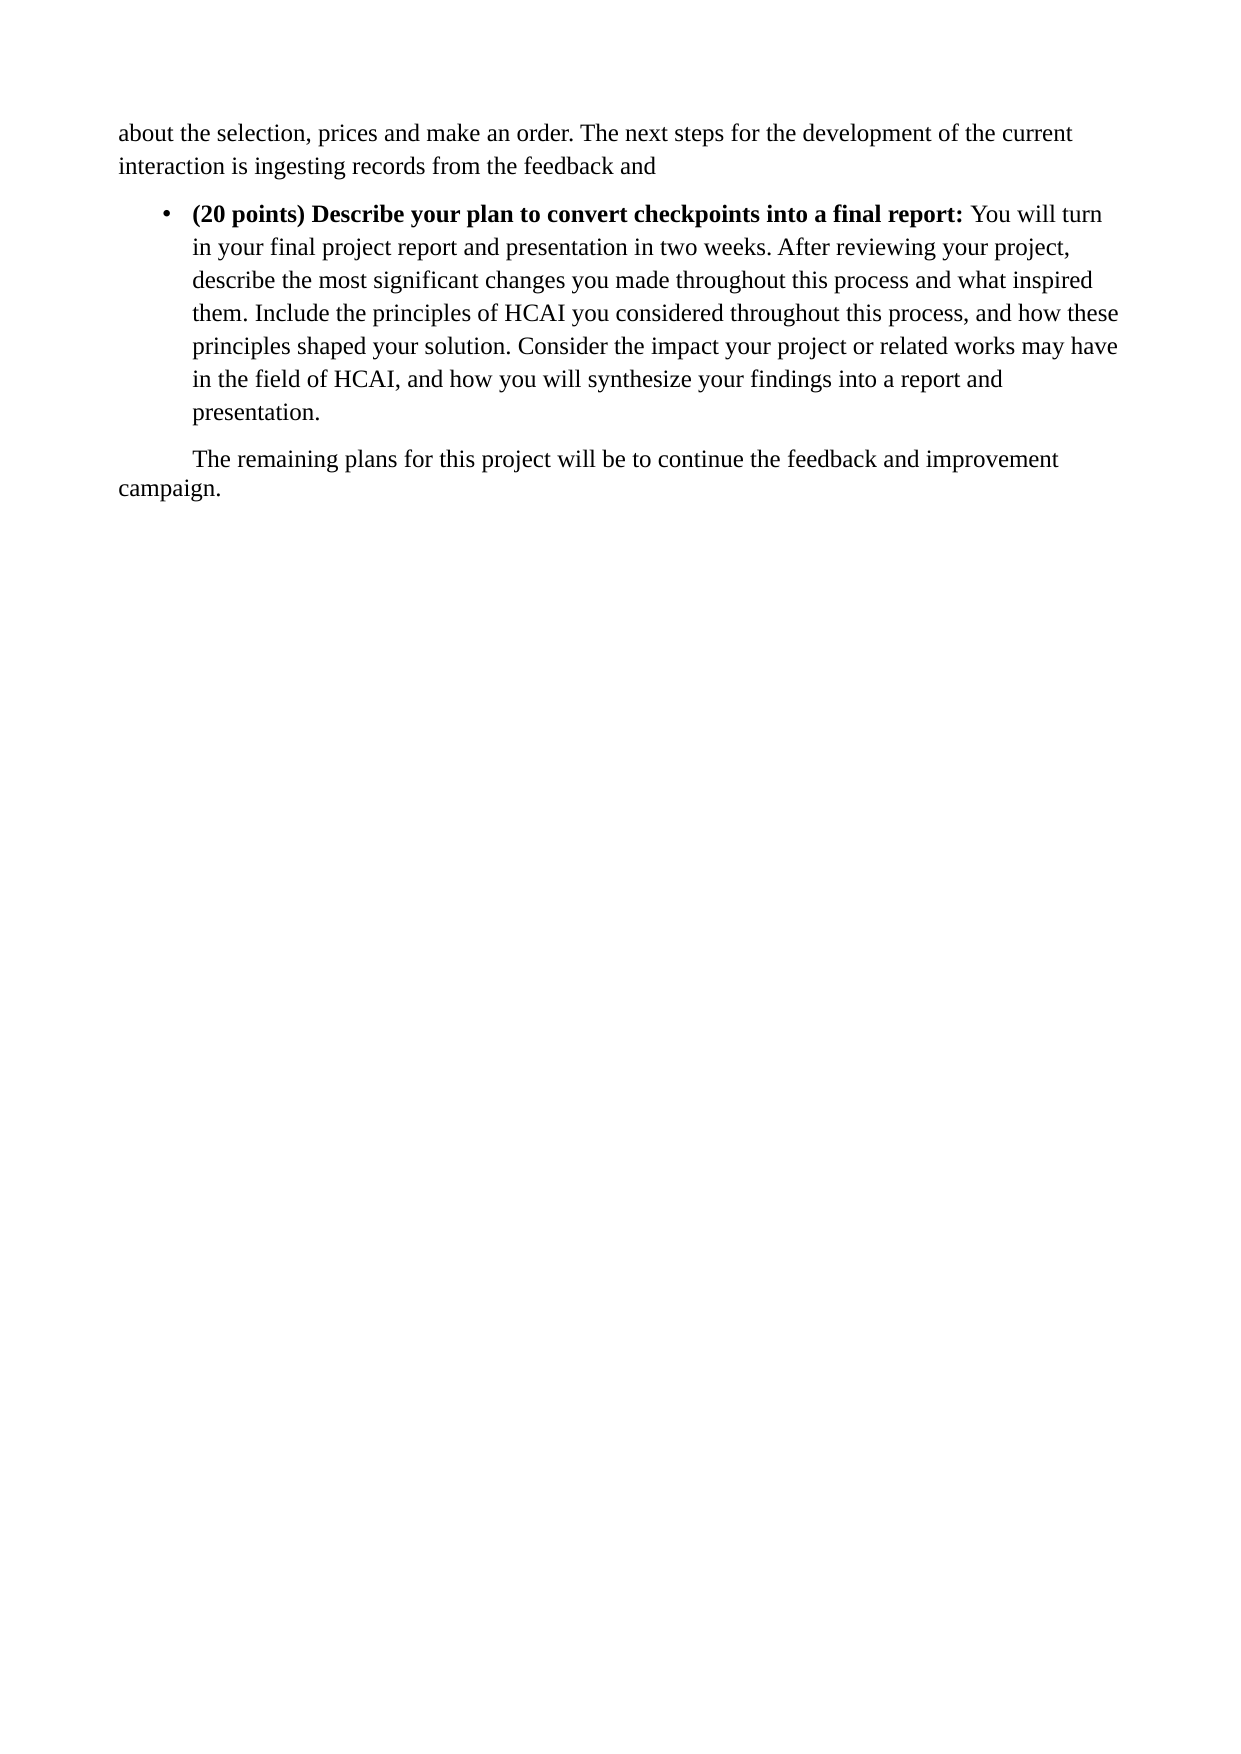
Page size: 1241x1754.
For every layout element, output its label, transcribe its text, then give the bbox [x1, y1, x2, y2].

list (20 points) Describe your plan to convert checkpoints into a final report: You will turn in your final project report and presentation in two weeks. After reviewing your project, describe the most significant changes you made throughout this process and what inspired them. Include the principles of HCAI you considered throughout this process, and how these principles shaped your solution. Consider the impact your project or related works may have in the field of HCAI, and how you will synthesize your findings into a report and presentation. [162, 199, 1122, 426]
text about the selection, prices and make an order. The next steps for the development of the current interaction is ingesting records from the feedback and [118, 118, 1122, 180]
text The remaining plans for this project will be to continue the feedback and improvement campaign. [118, 444, 1122, 502]
